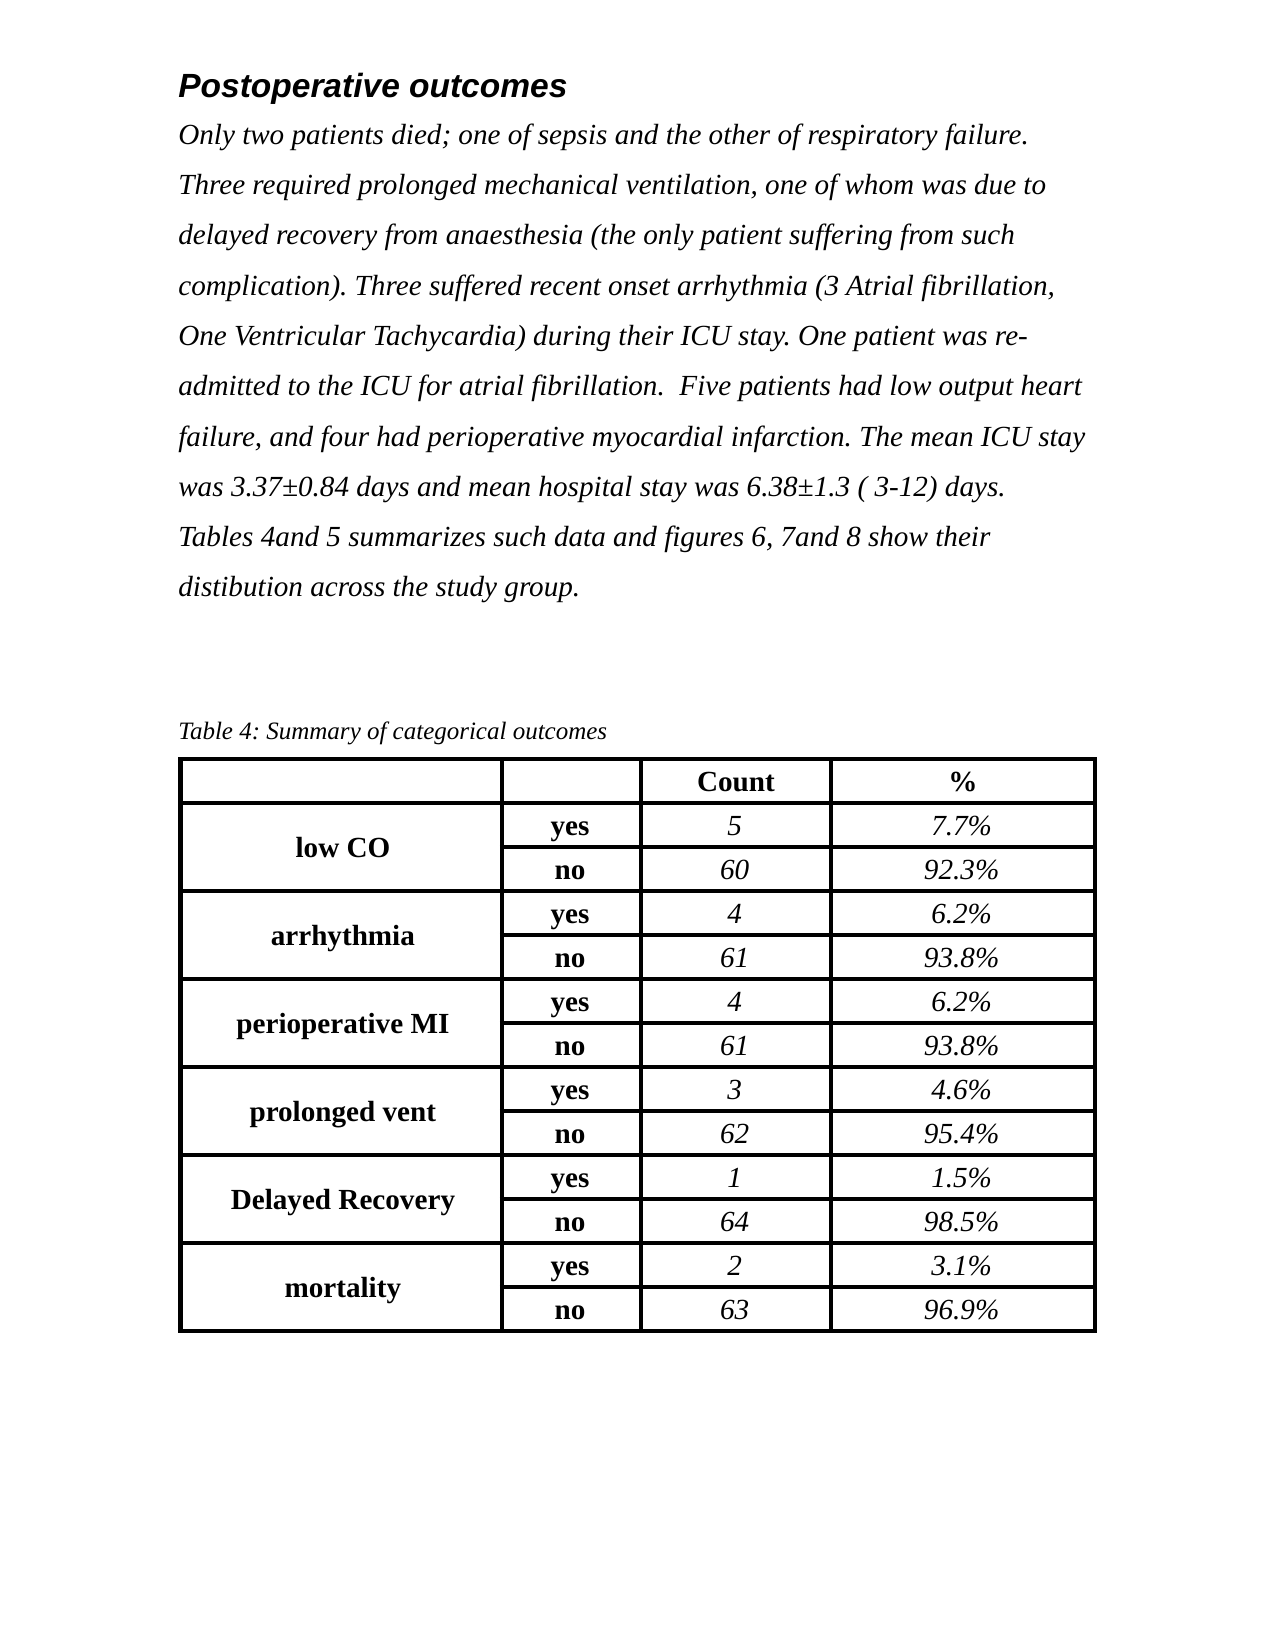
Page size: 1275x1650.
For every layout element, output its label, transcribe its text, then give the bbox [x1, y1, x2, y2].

table_cell perioperative MI [183, 981, 500, 1065]
table_cell 4 [643, 893, 829, 933]
table_cell no [504, 937, 639, 977]
table_cell 95.4% [833, 1113, 1093, 1153]
table_cell Delayed Recovery [183, 1157, 500, 1241]
table_cell no [504, 1025, 639, 1065]
table_cell yes [504, 1157, 639, 1197]
table_cell 3.1% [833, 1245, 1093, 1285]
table_cell 7.7% [833, 805, 1093, 845]
text Table 4: Summary of categorical outcomes [178, 716, 1097, 745]
table_cell 5 [643, 805, 829, 845]
table_cell 61 [643, 937, 829, 977]
table_cell 61 [643, 1025, 829, 1065]
table_cell 96.9% [833, 1289, 1093, 1329]
table_cell 4 [643, 981, 829, 1021]
table_cell yes [504, 893, 639, 933]
table_cell 2 [643, 1245, 829, 1285]
table_header [504, 761, 639, 801]
table_cell yes [504, 1069, 639, 1109]
table_cell arrhythmia [183, 893, 500, 977]
table_cell mortality [183, 1245, 500, 1329]
table_cell 93.8% [833, 1025, 1093, 1065]
table_cell no [504, 849, 639, 889]
table_cell no [504, 1113, 639, 1153]
table_cell no [504, 1201, 639, 1241]
table_cell 64 [643, 1201, 829, 1241]
table_cell 98.5% [833, 1201, 1093, 1241]
table_cell 60 [643, 849, 829, 889]
table_cell 6.2% [833, 981, 1093, 1021]
table_cell 92.3% [833, 849, 1093, 889]
text Only two patients died; one of sepsis and the other of respiratory failure. Three required prolonged mechanical ventilation, one of whom was due to delayed recovery from anaesthesia (the only patient suffering from such complication). Three suffered recent onset arrhythmia (3 Atrial fibrillation, One Ventricular Tachycardia) during their ICU stay. One patient was re-admitted to the ICU for atrial fibrillation. Five patients had low output heart failure, and four had perioperative myocardial infarction. The mean ICU stay was 3.37±0.84 days and mean hospital stay was 6.38±1.3 ( 3-12) days. Tables 4and 5 summarizes such data and figures 6, 7and 8 show their distibution across the study group. [178, 117, 1097, 603]
table_cell low CO [183, 805, 500, 889]
table_cell yes [504, 1245, 639, 1285]
table_cell yes [504, 981, 639, 1021]
table_cell 1 [643, 1157, 829, 1197]
table_cell 62 [643, 1113, 829, 1153]
subtitle Postoperative outcomes [178, 66, 1097, 104]
table_cell 3 [643, 1069, 829, 1109]
table_cell 4.6% [833, 1069, 1093, 1109]
table_cell yes [504, 805, 639, 845]
table_cell prolonged vent [183, 1069, 500, 1153]
table_header Count [643, 761, 829, 801]
table_cell 1.5% [833, 1157, 1093, 1197]
table_cell 6.2% [833, 893, 1093, 933]
table_header % [833, 761, 1093, 801]
table_cell no [504, 1289, 639, 1329]
table_cell 93.8% [833, 937, 1093, 977]
table_header [183, 761, 500, 801]
table_cell 63 [643, 1289, 829, 1329]
